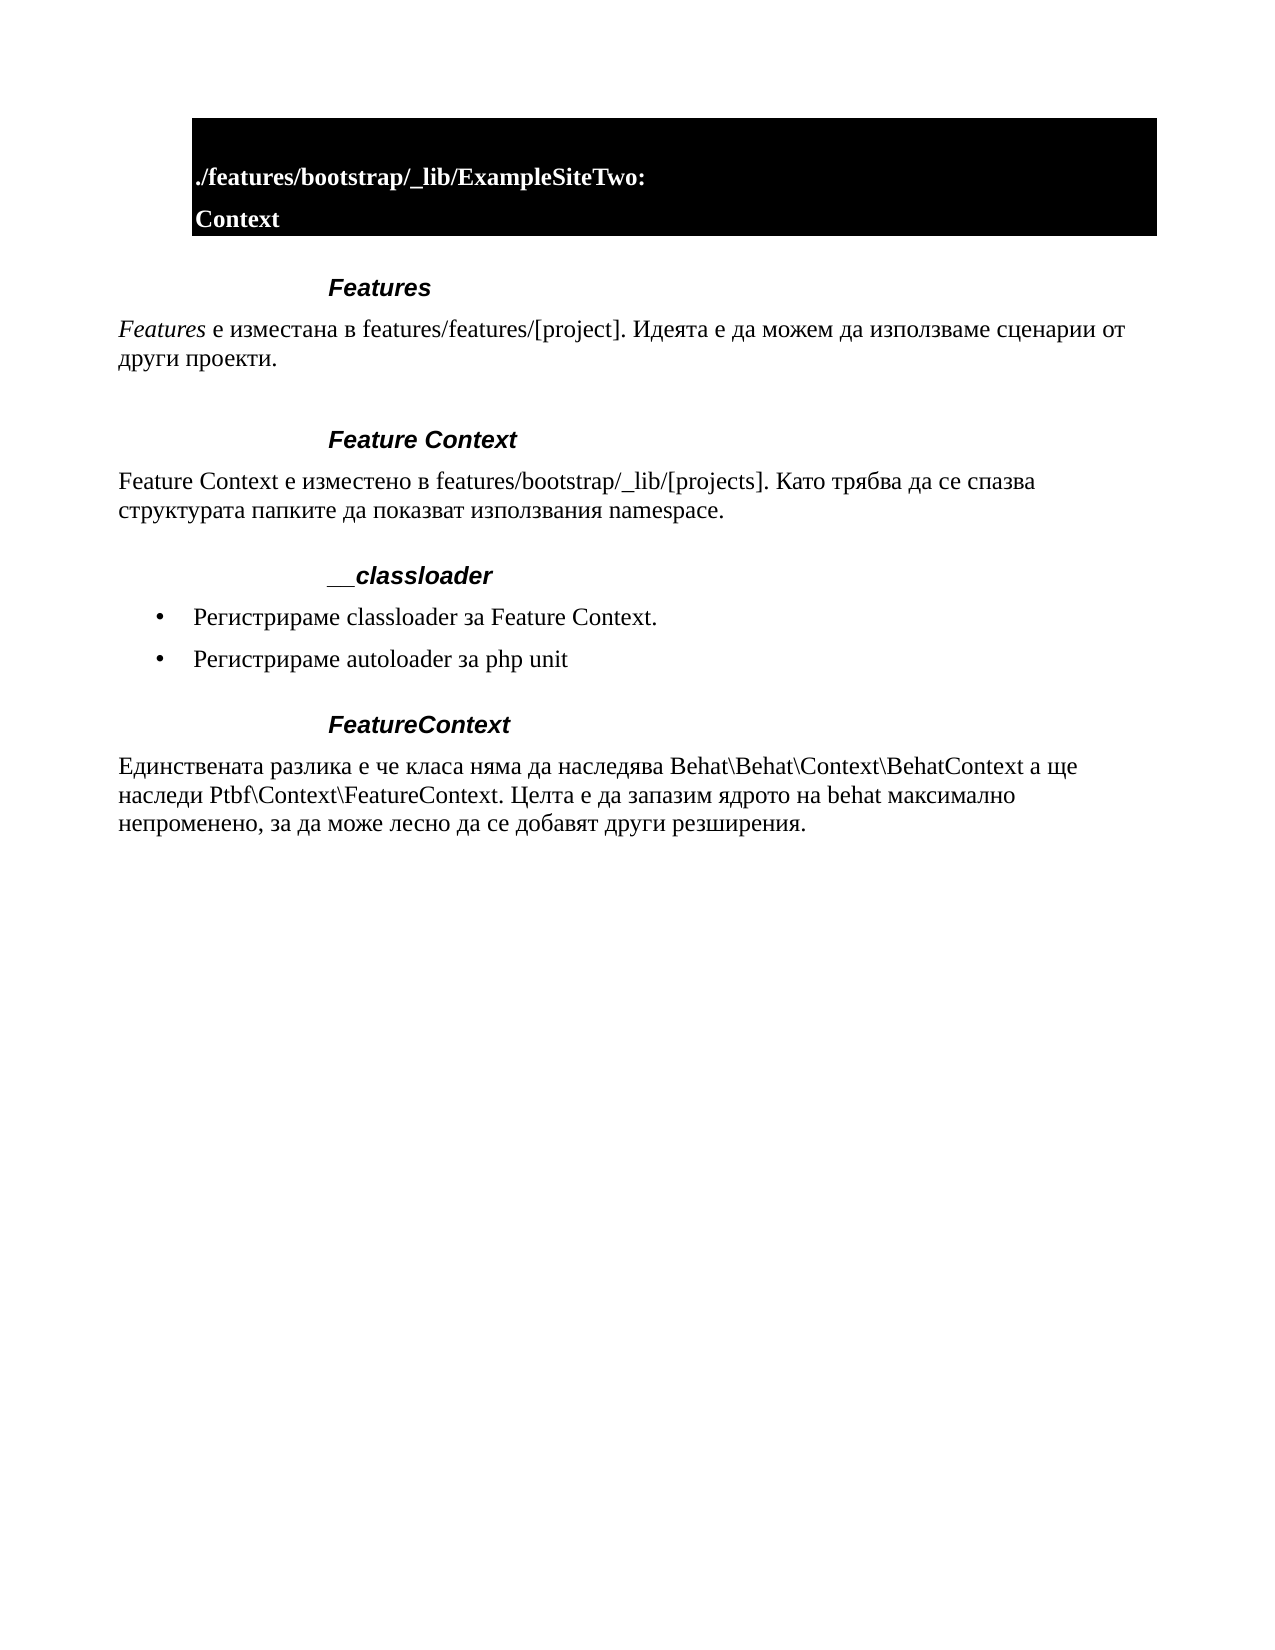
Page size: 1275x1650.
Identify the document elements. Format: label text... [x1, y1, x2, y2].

list Регистрираме autoloader за php unit [156, 644, 1157, 672]
subtitle FeatureContext [328, 710, 1157, 738]
subtitle Feature Context [328, 425, 1157, 454]
text Единствената разлика е че класа няма да наследява Behat\Behat\Context\BehatContext а ще наследи Ptbf\Context\FeatureContext. Целта е да запазим ядрото на behat максимално непроменено, за да може лесно да се добавят други резширения. [118, 751, 1157, 837]
text Features е изместана в features/features/[project]. Идеята е да можем да използваме сценарии от други проекти. [118, 314, 1157, 372]
subtitle Features [328, 273, 1157, 302]
text Feature Context е изместено в features/bootstrap/_lib/[projects]. Като трябва да се спазва структурата папките да показват използвания namespace. [118, 466, 1157, 524]
text Context [192, 201, 1157, 236]
list Регистрираме classloader за Feature Context. [156, 602, 1157, 631]
text ./features/bootstrap/_lib/ExampleSiteTwo: [192, 159, 1157, 191]
subtitle __classloader [328, 561, 1157, 590]
